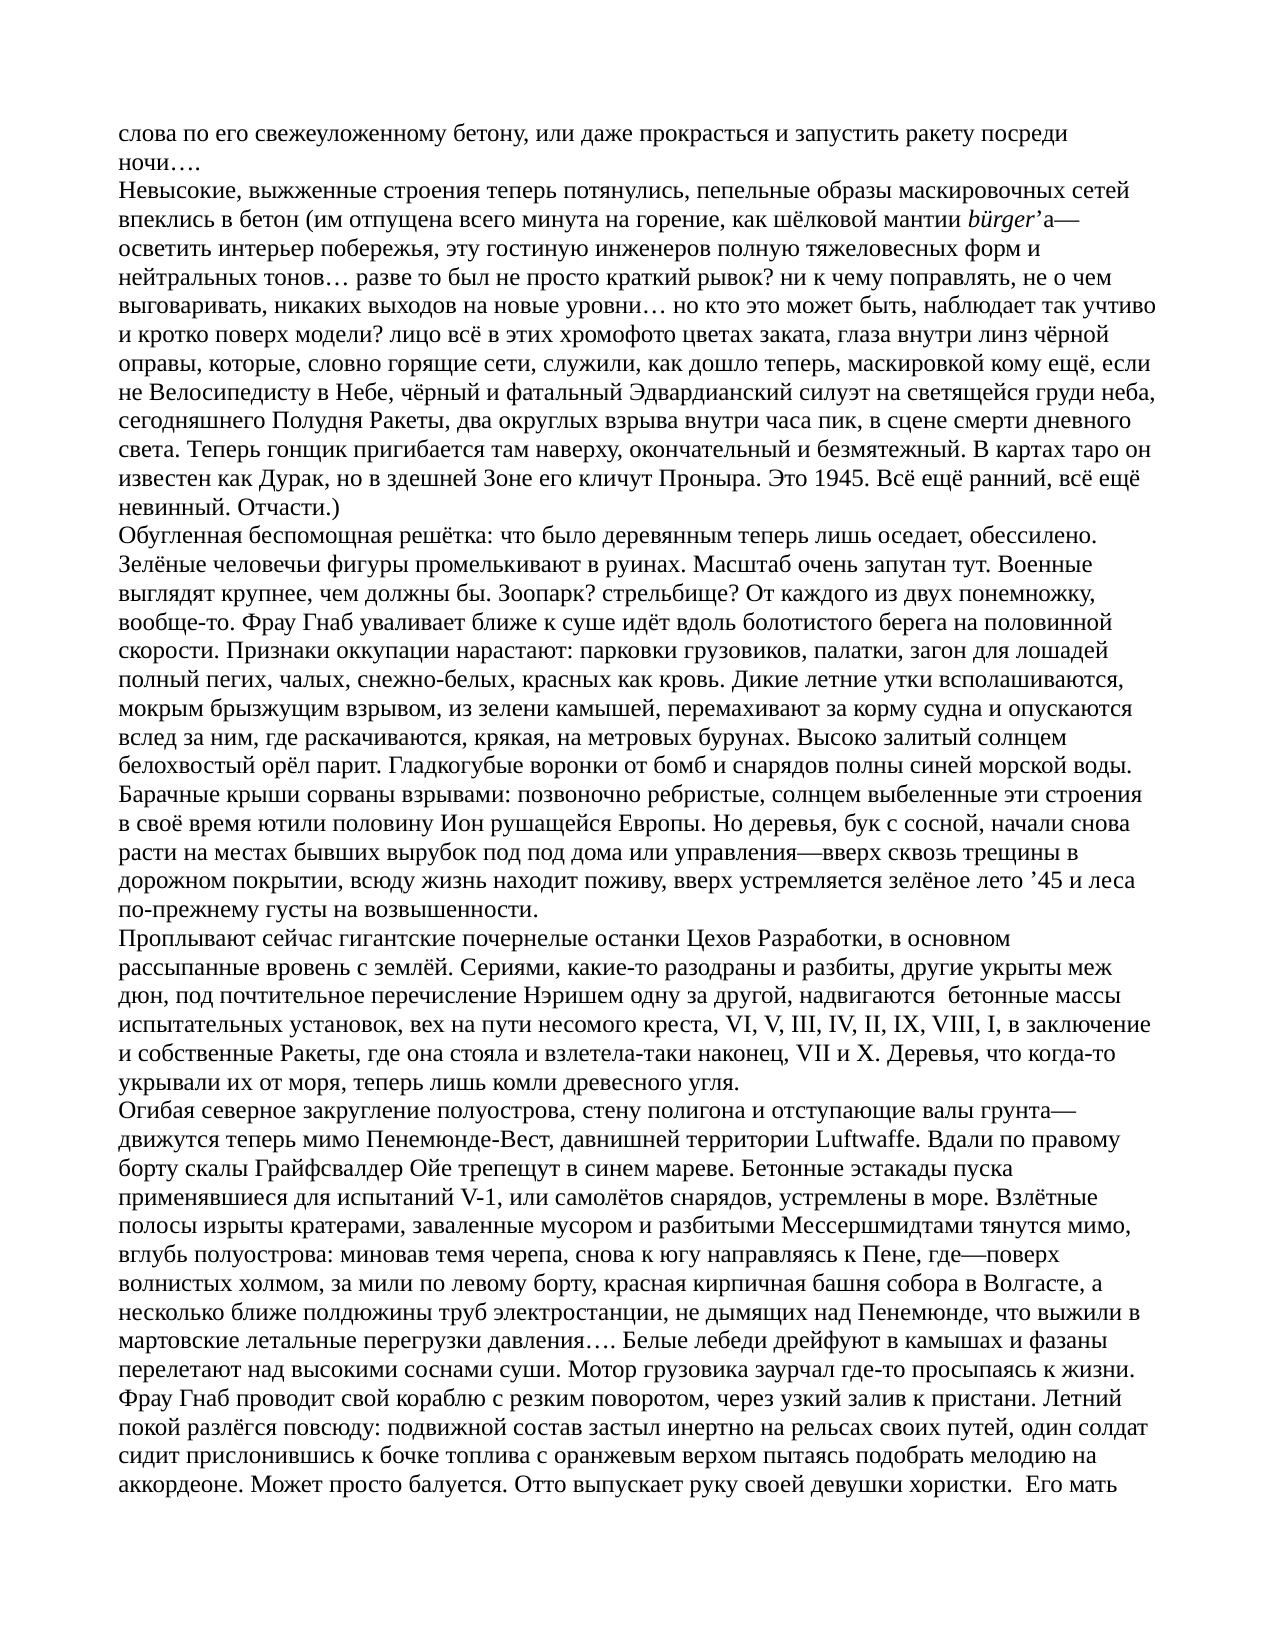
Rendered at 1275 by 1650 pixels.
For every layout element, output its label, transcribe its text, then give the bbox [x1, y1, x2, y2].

text Проплывают сейчас гигантские почернелые останки Цехов Разработки, в основном рассыпанные вровень с землёй. Сериями, какие-то разодраны и разбиты, другие укрыты меж дюн, под почтительное перечисление Нэришем одну за другой, надвигаются бетонные массы испытательных установок, вех на пути несомого креста, VI, V, III, IV, II, IX, VIII, I, в заключение и собственные Ракеты, где она стояла и взлетела-таки наконец, VII и X. Деревья, что когда-то укрывали их от моря, теперь лишь комли древесного угля. [118, 923, 1157, 1096]
text слова по его свежеуложенному бетону, или даже прокрасться и запустить ракету посреди ночи…. [118, 118, 1157, 176]
text Обугленная беспомощная решётка: что было деревянным теперь лишь оседает, обессилено. Зелёные человечьи фигуры промелькивают в руинах. Масштаб очень запутан тут. Военные выглядят крупнее, чем должны бы. Зоопарк? стрельбище? От каждого из двух понемножку, вообще-то. Фрау Гнаб уваливает ближе к суше идёт вдоль болотистого берега на половинной скорости. Признаки оккупации нарастают: парковки грузовиков, палатки, загон для лошадей полный пегих, чалых, снежно-белых, красных как кровь. Дикие летние утки всполашиваются, мокрым брызжущим взрывом, из зелени камышей, перемахивают за корму судна и опускаются вслед за ним, где раскачиваются, крякая, на метровых бурунах. Высоко залитый солнцем белохвостый орёл парит. Гладкогубые воронки от бомб и снарядов полны синей морской воды. Барачные крыши сорваны взрывами: позвоночно ребристые, солнцем выбеленные эти строения в своё время ютили половину Ион рушащейся Европы. Но деревья, бук с сосной, начали снова расти на местах бывших вырубок под под дома или управления—вверх сквозь трещины в дорожном покрытии, всюду жизнь находит поживу, вверх устремляется зелёное лето ’45 и леса по-прежнему густы на возвышенности. [118, 521, 1157, 923]
text Огибая северное закругление полуострова, стену полигона и отступающие валы грунта—движутся теперь мимо Пенемюнде-Вест, давнишней территории Luftwaffe. Вдали по правому борту скалы Грайфсвалдер Ойе трепещут в синем мареве. Бетонные эстакады пуска применявшиеся для испытаний V-1, или самолётов снарядов, устремлены в море. Взлётные полосы изрыты кратерами, заваленные мусором и разбитыми Мессершмидтами тянутся мимо, вглубь полуострова: миновав темя черепа, снова к югу направляясь к Пене, где—поверх волнистых холмом, за мили по левому борту, красная кирпичная башня собора в Волгасте, а несколько ближе полдюжины труб электростанции, не дымящих над Пенемюнде, что выжили в мартовские летальные перегрузки давления…. Белые лебеди дрейфуют в камышах и фазаны перелетают над высокими соснами суши. Мотор грузовика заурчал где-то просыпаясь к жизни. [118, 1096, 1157, 1383]
text Невысокие, выжженные строения теперь потянулись, пепельные образы маскировочных сетей впеклись в бетон (им отпущена всего минута на горение, как шёлковой мантии bürger’а—осветить интерьер побережья, эту гостиную инженеров полную тяжеловесных форм и нейтральных тонов… разве то был не просто краткий рывок? ни к чему поправлять, не о чем выговаривать, никаких выходов на новые уровни… но кто это может быть, наблюдает так учтиво и кротко поверх модели? лицо всё в этих хромофото цветах заката, глаза внутри линз чёрной оправы, которые, словно горящие сети, служили, как дошло теперь, маскировкой кому ещё, если не Велосипедисту в Небе, чёрный и фатальный Эдвардианский силуэт на светящейся груди неба, сегодняшнего Полудня Ракеты, два округлых взрыва внутри часа пик, в сцене смерти дневного света. Теперь гонщик пригибается там наверху, окончательный и безмятежный. В картах таро он известен как Дурак, но в здешней Зоне его кличут Проныра. Это 1945. Всё ещё ранний, всё ещё невинный. Отчасти.) [118, 176, 1157, 521]
text Фрау Гнаб проводит свой кораблю с резким поворотом, через узкий залив к пристани. Летний покой разлёгся повсюду: подвижной состав застыл инертно на рельсах своих путей, один солдат сидит прислонившись к бочке топлива с оранжевым верхом пытаясь подобрать мелодию на аккордеоне. Может просто балуется. Отто выпускает руку своей девушки хористки. Его мать [118, 1383, 1157, 1498]
